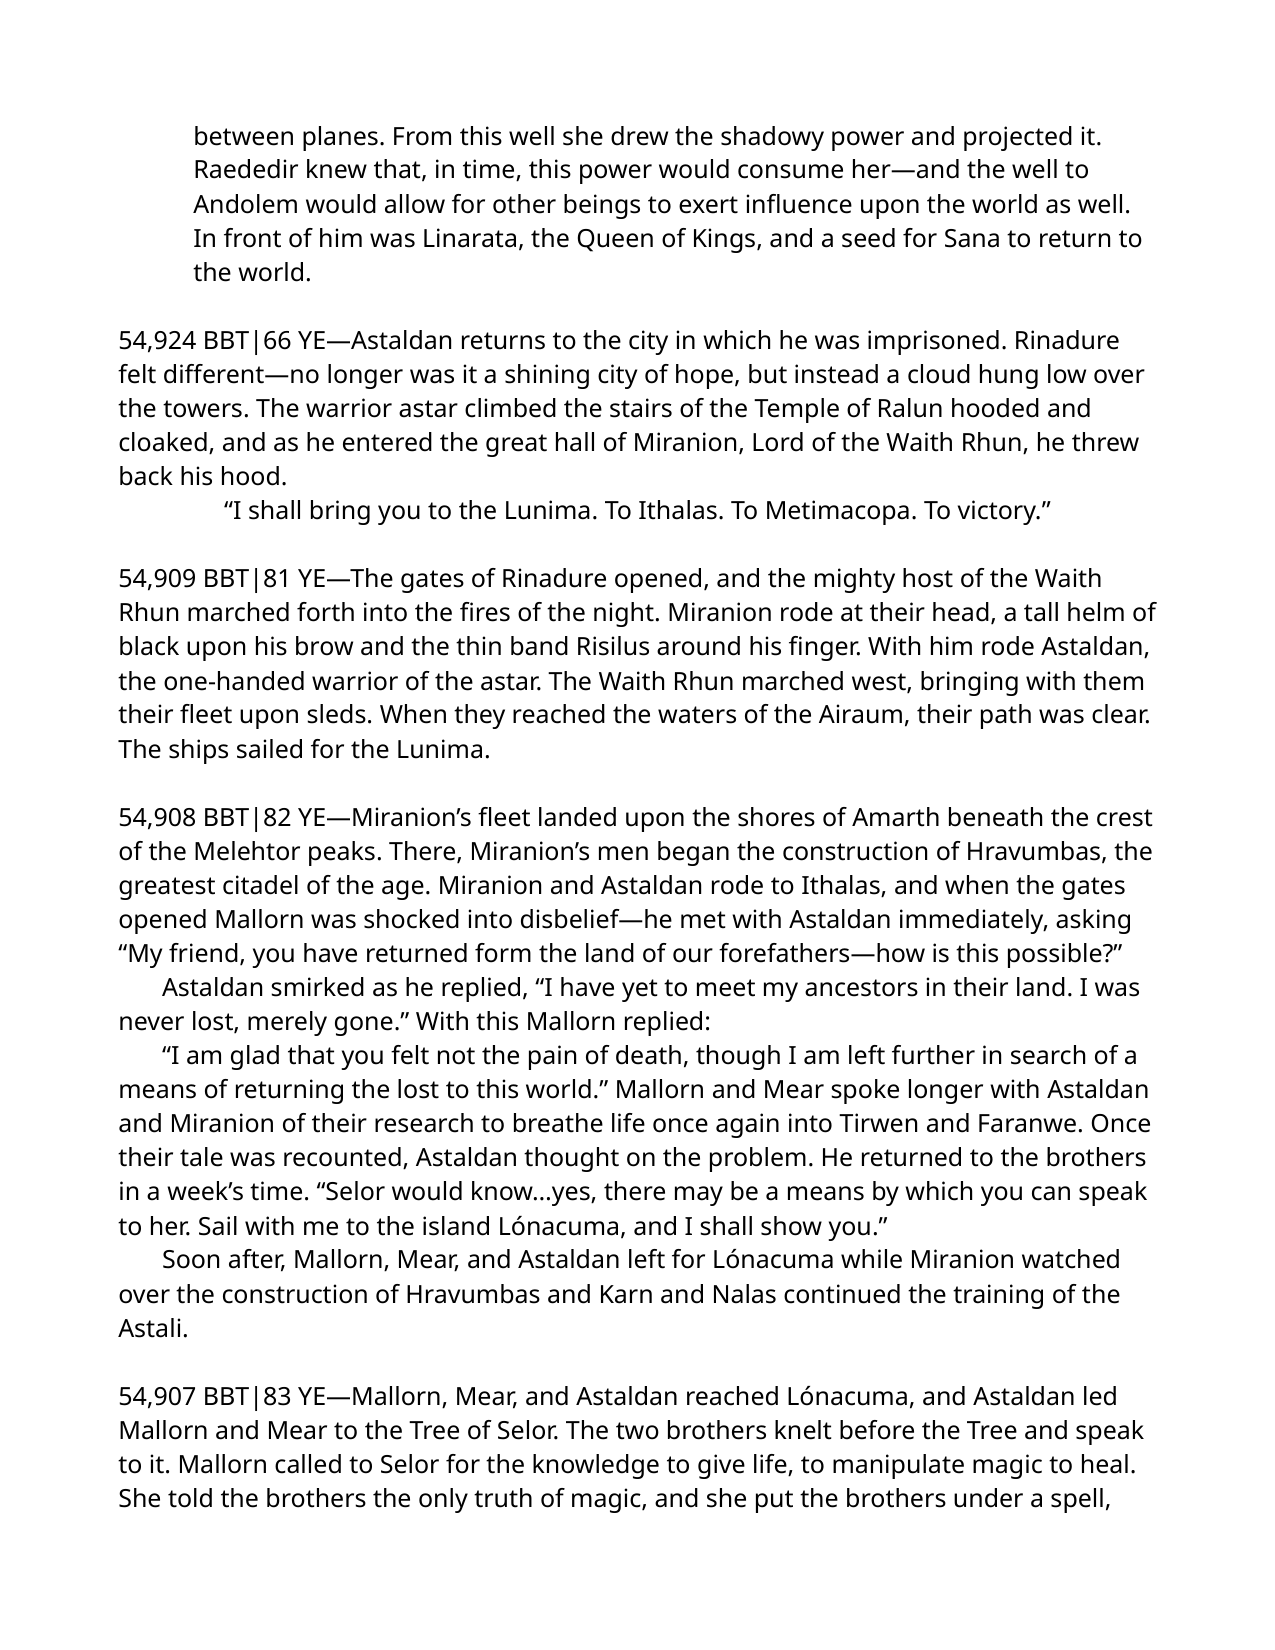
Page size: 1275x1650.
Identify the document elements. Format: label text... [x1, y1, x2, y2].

text between planes. From this well she drew the shadowy power and projected it. Raededir knew that, in time, this power would consume her—and the well to Andolem would allow for other beings to exert influence upon the world as well. In front of him was Linarata, the Queen of Kings, and a seed for Sana to return to the world. [193, 118, 1157, 288]
text Astaldan smirked as he replied, “I have yet to meet my ancestors in their land. I was never lost, merely gone.” With this Mallorn replied: [118, 970, 1157, 1038]
text 54,924 BBT|66 YE—Astaldan returns to the city in which he was imprisoned. Rinadure felt different—no longer was it a shining city of hope, but instead a cloud hung low over the towers. The warrior astar climbed the stairs of the Temple of Ralun hooded and cloaked, and as he entered the great hall of Miranion, Lord of the Waith Rhun, he threw back his hood. [118, 322, 1157, 493]
text “I am glad that you felt not the pain of death, though I am left further in search of a means of returning the lost to this world.” Mallorn and Mear spoke longer with Astaldan and Miranion of their research to breathe life once again into Tirwen and Faranwe. Once their tale was recounted, Astaldan thought on the problem. He returned to the brothers in a week’s time. “Selor would know…yes, there may be a means by which you can speak to her. Sail with me to the island Lónacuma, and I shall show you.” [118, 1038, 1157, 1242]
text 54,909 BBT|81 YE—The gates of Rinadure opened, and the mighty host of the Waith Rhun marched forth into the fires of the night. Miranion rode at their head, a tall helm of black upon his brow and the thin band Risilus around his finger. With him rode Astaldan, the one-handed warrior of the astar. The Waith Rhun marched west, bringing with them their fleet upon sleds. When they reached the waters of the Airaum, their path was clear. The ships sailed for the Lunima. [118, 561, 1157, 765]
text 54,907 BBT|83 YE—Mallorn, Mear, and Astaldan reached Lónacuma, and Astaldan led Mallorn and Mear to the Tree of Selor. The two brothers knelt before the Tree and speak to it. Mallorn called to Selor for the knowledge to give life, to manipulate magic to heal. She told the brothers the only truth of magic, and she put the brothers under a spell, [118, 1378, 1157, 1515]
text 54,908 BBT|82 YE—Miranion’s fleet landed upon the shores of Amarth beneath the crest of the Melehtor peaks. There, Miranion’s men began the construction of Hravumbas, the greatest citadel of the age. Miranion and Astaldan rode to Ithalas, and when the gates opened Mallorn was shocked into disbelief—he met with Astaldan immediately, asking “My friend, you have returned form the land of our forefathers—how is this possible?” [118, 799, 1157, 970]
text Soon after, Mallorn, Mear, and Astaldan left for Lónacuma while Miranion watched over the construction of Hravumbas and Karn and Nalas continued the training of the Astali. [118, 1242, 1157, 1344]
text “I shall bring you to the Lunima. To Ithalas. To Metimacopa. To victory.” [118, 493, 1157, 527]
